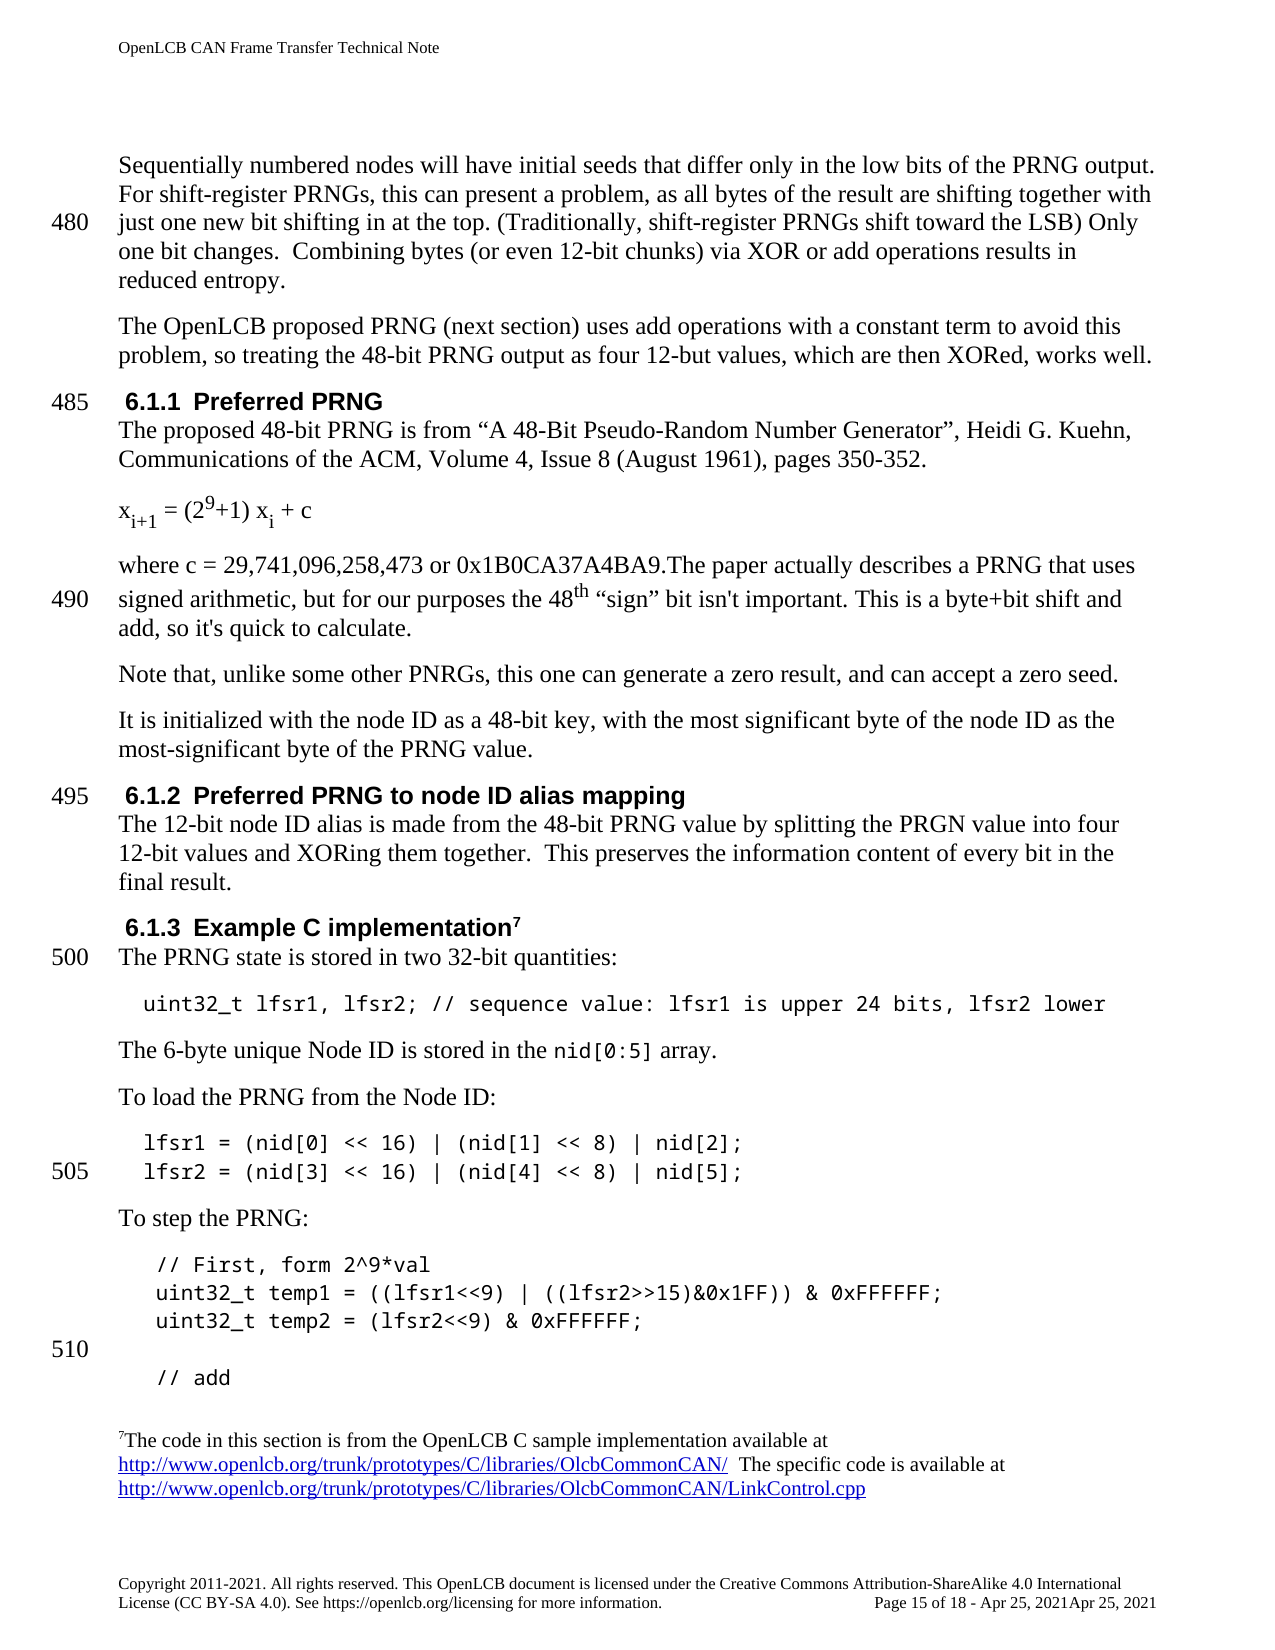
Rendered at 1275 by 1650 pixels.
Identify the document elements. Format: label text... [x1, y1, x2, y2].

text The OpenLCB proposed PRNG (next section) uses add operations with a constant term to avoid this problem, so treating the 48-bit PRNG output as four 12-but values, which are then XORed, works well. [118, 311, 1157, 369]
text To load the PRNG from the Node ID: [118, 1082, 1157, 1111]
text // add [118, 1363, 1157, 1392]
text // First, form 2^9*val [118, 1250, 1157, 1278]
text The proposed 48-bit PRNG is from “A 48-Bit Pseudo-Random Number Generator”, Heidi G. Kuehn, Communications of the ACM, Volume 4, Issue 8 (August 1961), pages 350-352. [118, 415, 1157, 473]
text lfsr1 = (nid[0] << 16) | (nid[1] << 8) | nid[2]; [118, 1128, 1157, 1157]
text The 6-byte unique Node ID is stored in the nid[0:5] array. [118, 1035, 1157, 1064]
text uint32_t temp1 = ((lfsr1<<9) | ((lfsr2>>15)&0x1FF)) & 0xFFFFFF; [118, 1278, 1157, 1307]
text The code in this section is from the OpenLCB C sample implementation available at http://www.openlcb.org/trunk/prototypes/C/libraries/OlcbCommonCAN/ The specific code is available at http://www.openlcb.org/trunk/prototypes/C/libraries/OlcbCommonCAN/LinkControl.cpp [118, 1428, 1157, 1500]
text lfsr2 = (nid[3] << 16) | (nid[4] << 8) | nid[5]; [118, 1157, 1157, 1185]
text uint32_t temp2 = (lfsr2<<9) & 0xFFFFFF; [118, 1307, 1157, 1335]
subtitle Preferred PRNG to node ID alias mapping [118, 781, 1157, 809]
text uint32_t lfsr1, lfsr2; // sequence value: lfsr1 is upper 24 bits, lfsr2 lower [118, 989, 1157, 1017]
text xi+1 = (29+1) xi + c [118, 491, 1157, 533]
text where c = 29,741,096,258,473 or 0x1B0CA37A4BA9.The paper actually describes a PRNG that uses signed arithmetic, but for our purposes the 48th “sign” bit isn't important. This is a byte+bit shift and add, so it's quick to calculate. [118, 550, 1157, 641]
subtitle Example C implementation [118, 913, 1157, 942]
text The 12-bit node ID alias is made from the 48-bit PRNG value by splitting the PRGN value into four 12-bit values and XORing them together. This preserves the information content of every bit in the final result. [118, 809, 1157, 896]
subtitle Preferred PRNG [118, 387, 1157, 415]
text Sequentially numbered nodes will have initial seeds that differ only in the low bits of the PRNG output. For shift-register PRNGs, this can present a problem, as all bytes of the result are shifting together with just one new bit shifting in at the top. (Traditionally, shift-register PRNGs shift toward the LSB) Only one bit changes. Combining bytes (or even 12-bit chunks) via XOR or add operations results in reduced entropy. [118, 150, 1157, 294]
text To step the PRNG: [118, 1203, 1157, 1232]
text It is initialized with the node ID as a 48-bit key, with the most significant byte of the node ID as the most-significant byte of the PRNG value. [118, 706, 1157, 763]
text The PRNG state is stored in two 32-bit quantities: [118, 942, 1157, 971]
text Note that, unlike some other PNRGs, this one can generate a zero result, and can accept a zero seed. [118, 659, 1157, 688]
